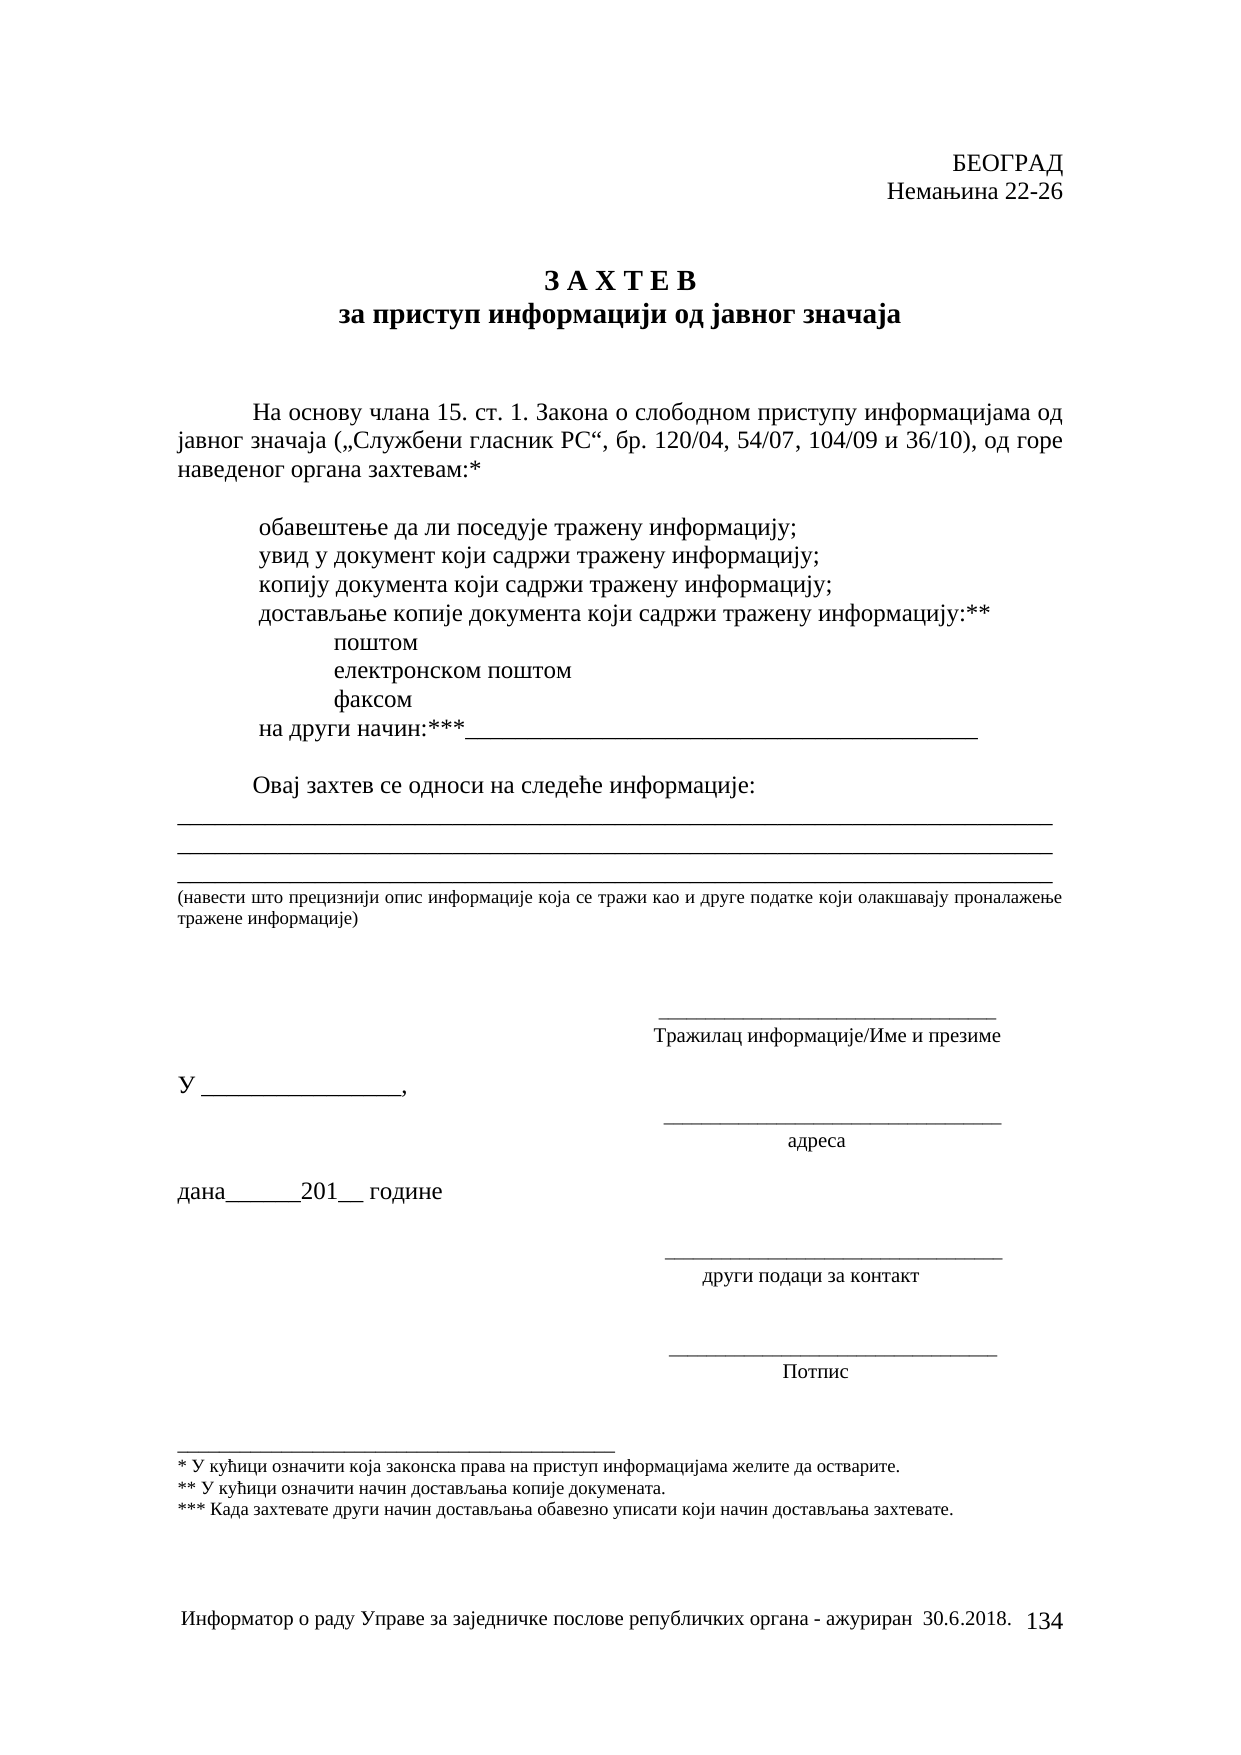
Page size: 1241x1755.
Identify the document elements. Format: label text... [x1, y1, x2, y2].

text ___________________________________ [177, 1311, 1063, 1359]
text ⁫ копију документа који садржи тражену информацију; [177, 569, 1063, 598]
text други подаци за контакт [177, 1262, 1063, 1287]
text ⁫ поштом [252, 627, 1063, 656]
text ⁫ достављање копије документа који садржи тражену информацију:** [177, 598, 1063, 627]
text Тражилац информације/Име и презиме [177, 1022, 1063, 1047]
text ⁫ факсом [252, 684, 1063, 713]
text ⁫ на други начин:***_________________________________________ [177, 713, 1063, 742]
text ** У кућици означити начин достављања копије докумената. [177, 1477, 1063, 1498]
text __________________________________________________________________________________________________________________________________________________________________________________________________________________ [177, 799, 1063, 886]
text __________________________________________ [177, 1431, 1063, 1455]
text ⁫ увид у документ који садржи тражену информацију; [177, 541, 1063, 569]
text * У кућици означити која законска права на приступ информацијама желите да остварите. [177, 1455, 1063, 1477]
text У ________________, ____________________________________ [177, 1071, 1063, 1128]
text З А Х Т Е В [177, 263, 1063, 296]
text за приступ информацији од јавног значаја [177, 296, 1063, 330]
text ⁫ електронском поштом [252, 656, 1063, 684]
text ⁫ обавештење да ли поседује тражену информацију; [177, 512, 1063, 541]
text (навести што прецизнији опис информације која се тражи као и друге податке који олакшавају проналажење тражене информације) [177, 886, 1063, 929]
text Потпис [177, 1359, 1063, 1383]
text Овај захтев се односи на следеће информације: [177, 771, 1063, 799]
text Немањина 22-26 [177, 176, 1063, 205]
text *** Када захтевате други начин достављања обавезно уписати који начин достављања захтевате. [177, 1498, 1063, 1520]
text БЕОГРАД [177, 148, 1063, 176]
text дана______201__ године ____________________________________ [177, 1176, 1063, 1262]
text ____________________________________ [552, 974, 1063, 1022]
text На основу члана 15. ст. 1. Закона о слободном приступу информацијама од јавног значаја („Службени гласник РС“, бр. 120/04, 54/07, 104/09 и 36/10), од горе наведеног органа захтевам:* [177, 397, 1063, 483]
text адреса [177, 1128, 1063, 1152]
